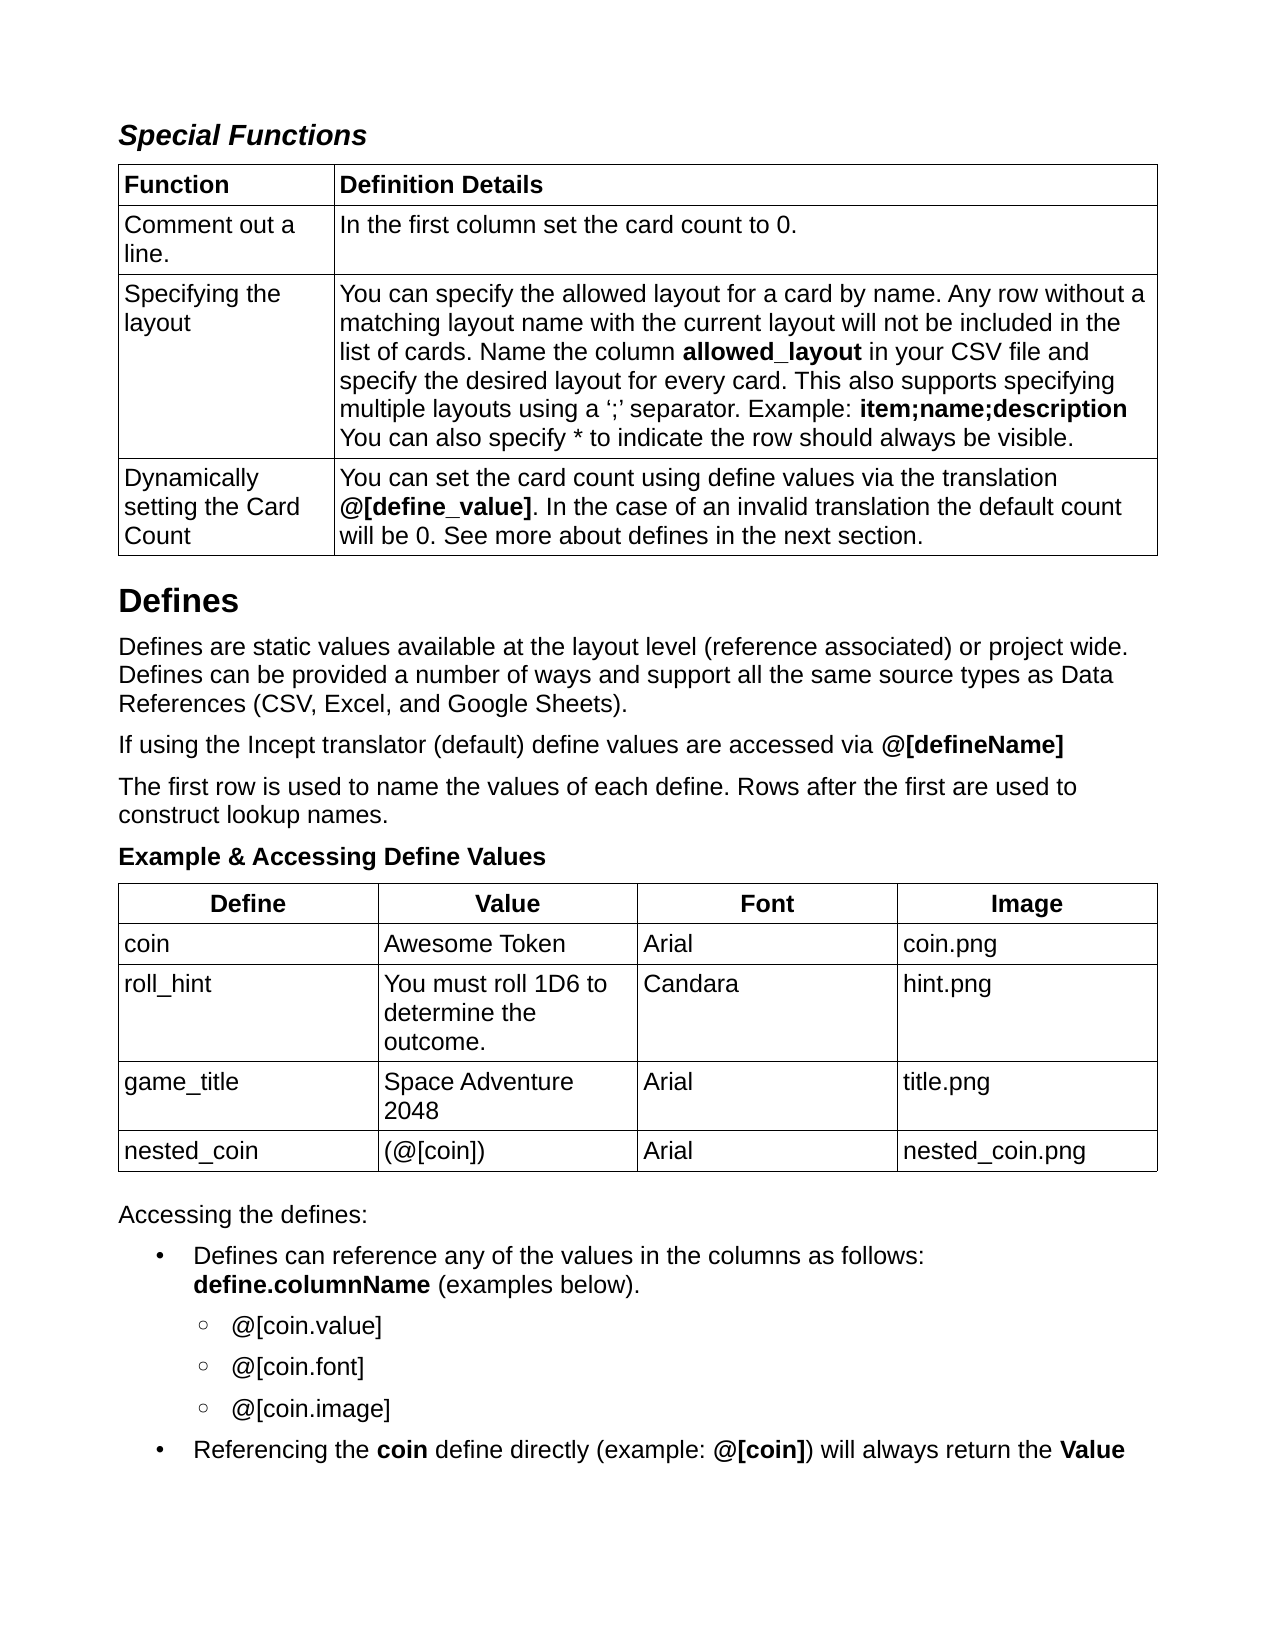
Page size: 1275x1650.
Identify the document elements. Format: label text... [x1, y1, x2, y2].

table_cell Arial [638, 924, 897, 963]
table_cell title.png [898, 1062, 1157, 1130]
table_header Define [119, 884, 378, 923]
text Example & Accessing Define Values [118, 842, 1157, 870]
table_cell Arial [638, 1131, 897, 1171]
table_cell Candara [638, 965, 897, 1061]
table_header Function [119, 165, 334, 204]
table_cell roll_hint [119, 965, 378, 1061]
table_cell Awesome Token [379, 924, 637, 963]
table_cell Arial [638, 1062, 897, 1130]
list Defines can reference any of the values in the columns as follows: define.columnName (examples below). [156, 1241, 1157, 1298]
table_cell coin.png [898, 924, 1157, 963]
table_cell Specifying the layout [119, 275, 334, 458]
list @[coin.value] [193, 1311, 1157, 1340]
subtitle Defines [118, 581, 1157, 619]
table_cell Space Adventure 2048 [379, 1062, 637, 1130]
table_cell (@[coin]) [379, 1131, 637, 1171]
list Referencing the coin define directly (example: @[coin]) will always return the Value [156, 1435, 1157, 1464]
table_cell In the first column set the card count to 0. [335, 206, 1157, 273]
list @[coin.font] [193, 1352, 1157, 1381]
table_header Image [898, 884, 1157, 923]
table_cell hint.png [898, 965, 1157, 1061]
text Accessing the defines: [118, 1199, 1157, 1228]
table_cell Dynamically setting the Card Count [119, 459, 334, 555]
table_cell coin [119, 924, 378, 963]
table_cell nested_coin.png [898, 1131, 1157, 1171]
table_cell Comment out a line. [119, 206, 334, 273]
text The first row is used to name the values of each define. Rows after the first are used to construct lookup names. [118, 772, 1157, 829]
table_cell nested_coin [119, 1131, 378, 1171]
list @[coin.image] [193, 1394, 1157, 1422]
subtitle Special Functions [118, 118, 1157, 152]
table_cell You can specify the allowed layout for a card by name. Any row without a matching layout name with the current layout will not be included in the list of cards. Name the column allowed_layout in your CSV file and specify the desired layout for every card. This also supports specifying multiple layouts using a ‘;’ separator. Example: item;name;description You can also specify * to indicate the row should always be visible. [335, 275, 1157, 458]
text If using the Incept translator (default) define values are accessed via @[defineName] [118, 730, 1157, 759]
table_header Font [638, 884, 897, 923]
table_cell You can set the card count using define values via the translation @[define_value]. In the case of an invalid translation the default count will be 0. See more about defines in the next section. [335, 459, 1157, 555]
table_cell game_title [119, 1062, 378, 1130]
table_header Value [379, 884, 637, 923]
text Defines are static values available at the layout level (reference associated) or project wide. Defines can be provided a number of ways and support all the same source types as Data References (CSV, Excel, and Google Sheets). [118, 632, 1157, 718]
table_cell You must roll 1D6 to determine the outcome. [379, 965, 637, 1061]
table_header Definition Details [335, 165, 1157, 204]
